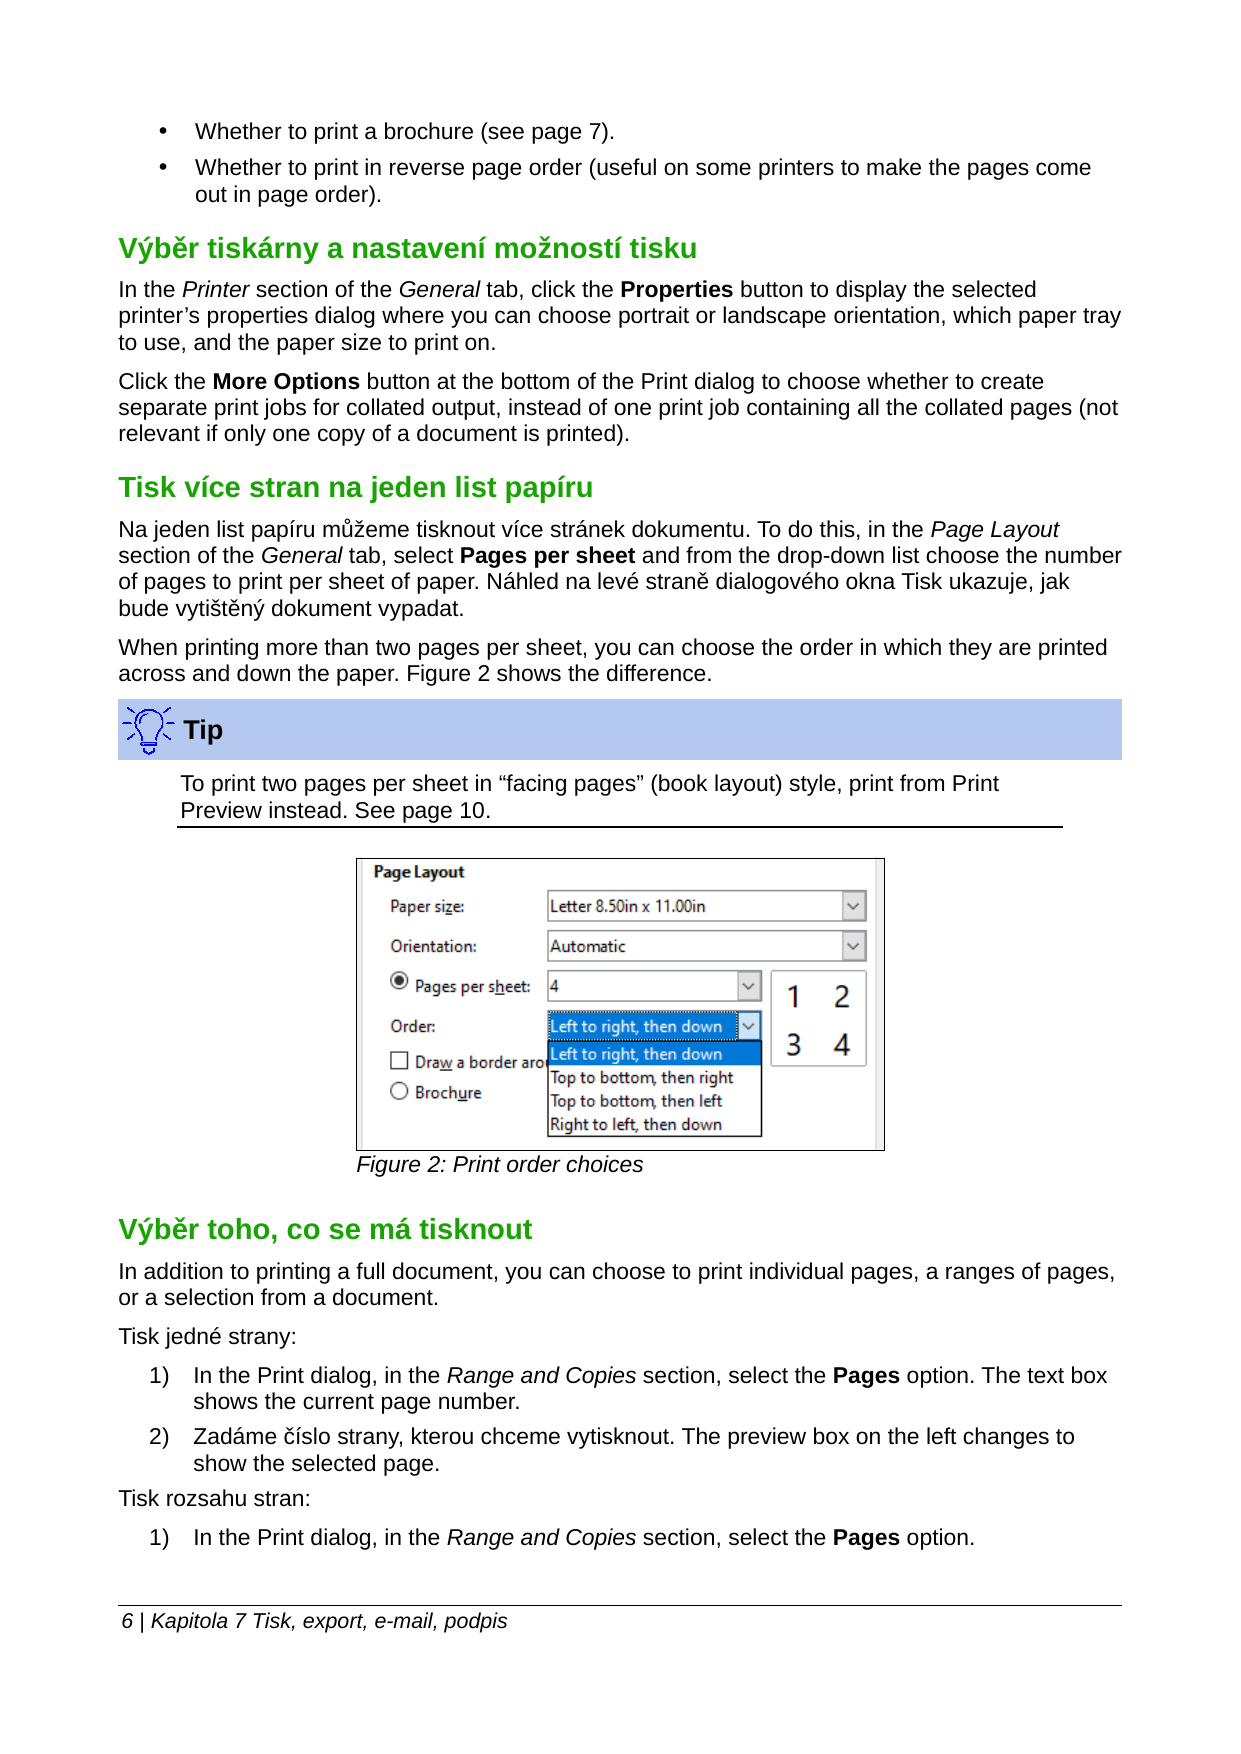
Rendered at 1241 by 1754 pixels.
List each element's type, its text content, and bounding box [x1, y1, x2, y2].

subtitle Tisk více stran na jeden list papíru [118, 470, 1122, 504]
subtitle Výběr tiskárny a nastavení možností tisku [118, 231, 1122, 264]
text In addition to printing a full document, you can choose to print individual pages, a ranges of pages, or a selection from a document. [118, 1258, 1122, 1310]
text Click the More Options button at the bottom of the Print dialog to choose whether to create separate print jobs for collated output, instead of one print job containing all the collated pages (not relevant if only one copy of a document is printed). [118, 368, 1122, 447]
text In the Printer section of the General tab, click the Properties button to display the selected printer’s properties dialog where you can choose portrait or landscape orientation, which paper tray to use, and the paper size to print on. [118, 276, 1122, 355]
text Figure 2: Print order choices [356, 1151, 884, 1177]
text When printing more than two pages per sheet, you can choose the order in which they are printed across and down the paper. Figure 2 shows the difference. [118, 633, 1122, 686]
text Na jeden list papíru můžeme tisknout více stránek dokumentu. To do this, in the Page Layout section of the General tab, select Pages per sheet and from the drop-down list choose the number of pages to print per sheet of paper. Náhled na levé straně dialogového okna Tisk ukazuje, jak bude vytištěný dokument vypadat. [118, 516, 1122, 621]
list In the Print dialog, in the Range and Copies section, select the Pages option. [169, 1524, 1122, 1550]
list In the Print dialog, in the Range and Copies section, select the Pages option. The text box shows the current page number. [169, 1362, 1122, 1414]
list Tisk rozsahu stran: [118, 1485, 1122, 1511]
list Whether to print a brochure (see page 6). [156, 118, 1122, 145]
list Zadáme číslo strany, kterou chceme vytisknout. The preview box on the left changes to show the selected page. [169, 1423, 1122, 1476]
picture [119, 699, 179, 759]
subtitle Tip [118, 711, 1122, 751]
list Whether to print in reverse page order (useful on some printers to make the pages come out in page order). [156, 154, 1122, 207]
text To print two pages per sheet in “facing pages” (book layout) style, print from Print Preview instead. See page 9. [177, 767, 1063, 826]
subtitle Výběr toho, co se má tisknout [118, 1212, 1122, 1246]
picture [357, 859, 884, 1150]
list Tisk jedné strany: [118, 1323, 1122, 1349]
